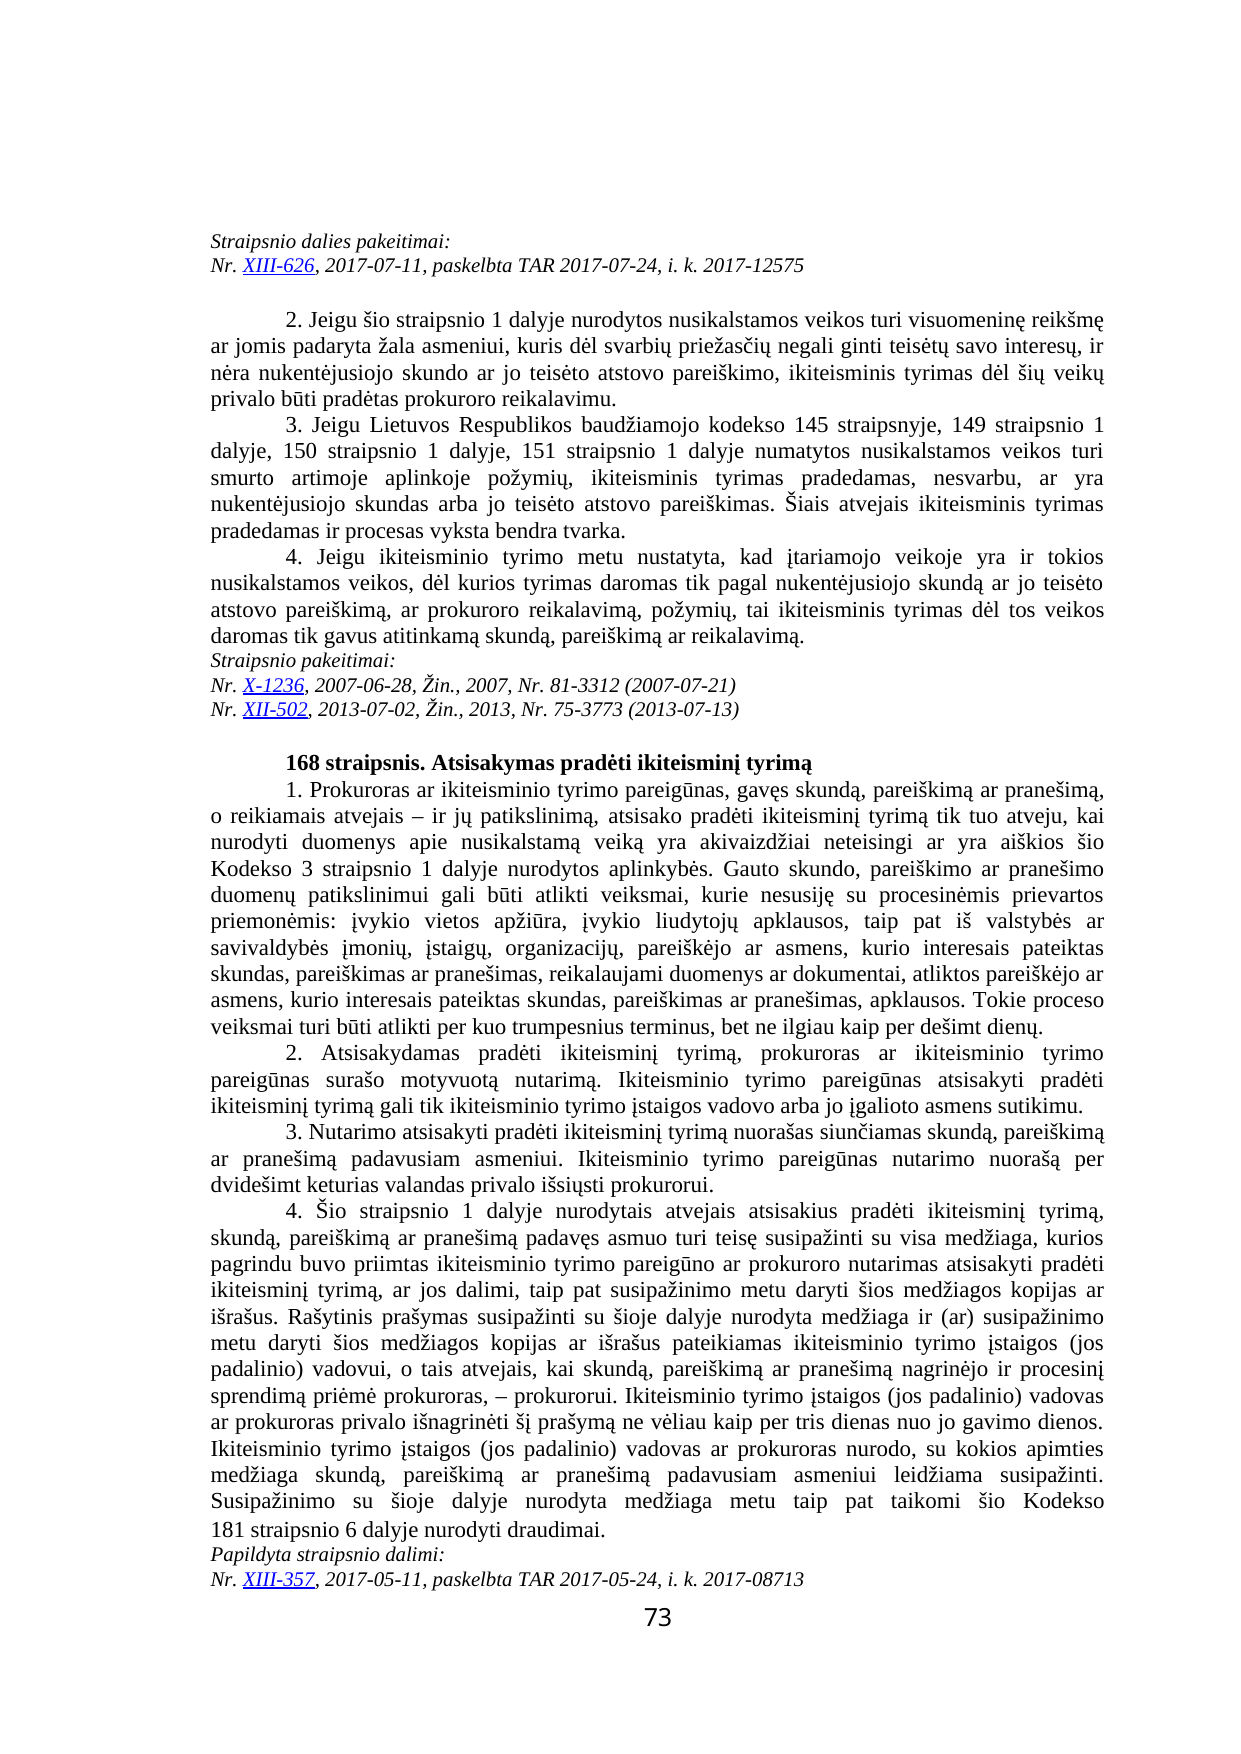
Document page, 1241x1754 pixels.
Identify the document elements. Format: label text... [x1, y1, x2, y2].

text 168 straipsnis. Atsisakymas pradėti ikiteisminį tyrimą [210, 749, 1105, 776]
text 3. Nutarimo atsisakyti pradėti ikiteisminį tyrimą nuorašas siunčiamas skundą, pareiškimą ar pranešimą padavusiam asmeniui. Ikiteisminio tyrimo pareigūnas nutarimo nuorašą per dvidešimt keturias valandas privalo išsiųsti prokurorui. [210, 1118, 1105, 1197]
text 3. Jeigu Lietuvos Respublikos baudžiamojo kodekso 145 straipsnyje, 149 straipsnio 1 dalyje, 150 straipsnio 1 dalyje, 151 straipsnio 1 dalyje numatytos nusikalstamos veikos turi smurto artimoje aplinkoje požymių, ikiteisminis tyrimas pradedamas, nesvarbu, ar yra nukentėjusiojo skundas arba jo teisėto atstovo pareiškimas. Šiais atvejais ikiteisminis tyrimas pradedamas ir procesas vyksta bendra tvarka. [210, 411, 1105, 543]
text 2. Atsisakydamas pradėti ikiteisminį tyrimą, prokuroras ar ikiteisminio tyrimo pareigūnas surašo motyvuotą nutarimą. Ikiteisminio tyrimo pareigūnas atsisakyti pradėti ikiteisminį tyrimą gali tik ikiteisminio tyrimo įstaigos vadovo arba jo įgalioto asmens sutikimu. [210, 1039, 1105, 1118]
text 2. Jeigu šio straipsnio 1 dalyje nurodytos nusikalstamos veikos turi visuomeninę reikšmę ar jomis padaryta žala asmeniui, kuris dėl svarbių priežasčių negali ginti teisėtų savo interesų, ir nėra nukentėjusiojo skundo ar jo teisėto atstovo pareiškimo, ikiteisminis tyrimas dėl šių veikų privalo būti pradėtas prokuroro reikalavimu. [210, 306, 1105, 411]
text 4. Šio straipsnio 1 dalyje nurodytais atvejais atsisakius pradėti ikiteisminį tyrimą, skundą, pareiškimą ar pranešimą padavęs asmuo turi teisę susipažinti su visa medžiaga, kurios pagrindu buvo priimtas ikiteisminio tyrimo pareigūno ar prokuroro nutarimas atsisakyti pradėti ikiteisminį tyrimą, ar jos dalimi, taip pat susipažinimo metu daryti šios medžiagos kopijas ar išrašus. Rašytinis prašymas susipažinti su šioje dalyje nurodyta medžiaga ir (ar) susipažinimo metu daryti šios medžiagos kopijas ar išrašus pateikiamas ikiteisminio tyrimo įstaigos (jos padalinio) vadovui, o tais atvejais, kai skundą, pareiškimą ar pranešimą nagrinėjo ir procesinį sprendimą priėmė prokuroras, – prokurorui. Ikiteisminio tyrimo įstaigos (jos padalinio) vadovas ar prokuroras privalo išnagrinėti šį prašymą ne vėliau kaip per tris dienas nuo jo gavimo dienos. Ikiteisminio tyrimo įstaigos (jos padalinio) vadovas ar prokuroras nurodo, su kokios apimties medžiaga skundą, pareiškimą ar pranešimą padavusiam asmeniui leidžiama susipažinti. Susipažinimo su šioje dalyje nurodyta medžiaga metu taip pat taikomi šio Kodekso 181 straipsnio 6 dalyje nurodyti draudimai. [210, 1197, 1105, 1542]
text Nr. XIII-626, 2017-07-11, paskelbta TAR 2017-07-24, i. k. 2017-12575 [210, 253, 1105, 277]
text Nr. XIII-357, 2017-05-11, paskelbta TAR 2017-05-24, i. k. 2017-08713 [210, 1566, 1105, 1591]
text Straipsnio dalies pakeitimai: [210, 229, 1105, 253]
text 4. Jeigu ikiteisminio tyrimo metu nustatyta, kad įtariamojo veikoje yra ir tokios nusikalstamos veikos, dėl kurios tyrimas daromas tik pagal nukentėjusiojo skundą ar jo teisėto atstovo pareiškimą, ar prokuroro reikalavimą, požymių, tai ikiteisminis tyrimas dėl tos veikos daromas tik gavus atitinkamą skundą, pareiškimą ar reikalavimą. [210, 543, 1105, 648]
text Papildyta straipsnio dalimi: [210, 1542, 1105, 1566]
text 1. Prokuroras ar ikiteisminio tyrimo pareigūnas, gavęs skundą, pareiškimą ar pranešimą, o reikiamais atvejais – ir jų patikslinimą, atsisako pradėti ikiteisminį tyrimą tik tuo atveju, kai nurodyti duomenys apie nusikalstamą veiką yra akivaizdžiai neteisingi ar yra aiškios šio Kodekso 3 straipsnio 1 dalyje nurodytos aplinkybės. Gauto skundo, pareiškimo ar pranešimo duomenų patikslinimui gali būti atlikti veiksmai, kurie nesusiję su procesinėmis prievartos priemonėmis: įvykio vietos apžiūra, įvykio liudytojų apklausos, taip pat iš valstybės ar savivaldybės įmonių, įstaigų, organizacijų, pareiškėjo ar asmens, kurio interesais pateiktas skundas, pareiškimas ar pranešimas, reikalaujami duomenys ar dokumentai, atliktos pareiškėjo ar asmens, kurio interesais pateiktas skundas, pareiškimas ar pranešimas, apklausos. Tokie proceso veiksmai turi būti atlikti per kuo trumpesnius terminus, bet ne ilgiau kaip per dešimt dienų. [210, 776, 1105, 1039]
text Nr. X-1236, 2007-06-28, Žin., 2007, Nr. 81-3312 (2007-07-21) [210, 672, 1105, 697]
text Nr. XII-502, 2013-07-02, Žin., 2013, Nr. 75-3773 (2013-07-13) [210, 697, 1105, 721]
text Straipsnio pakeitimai: [210, 648, 1105, 672]
